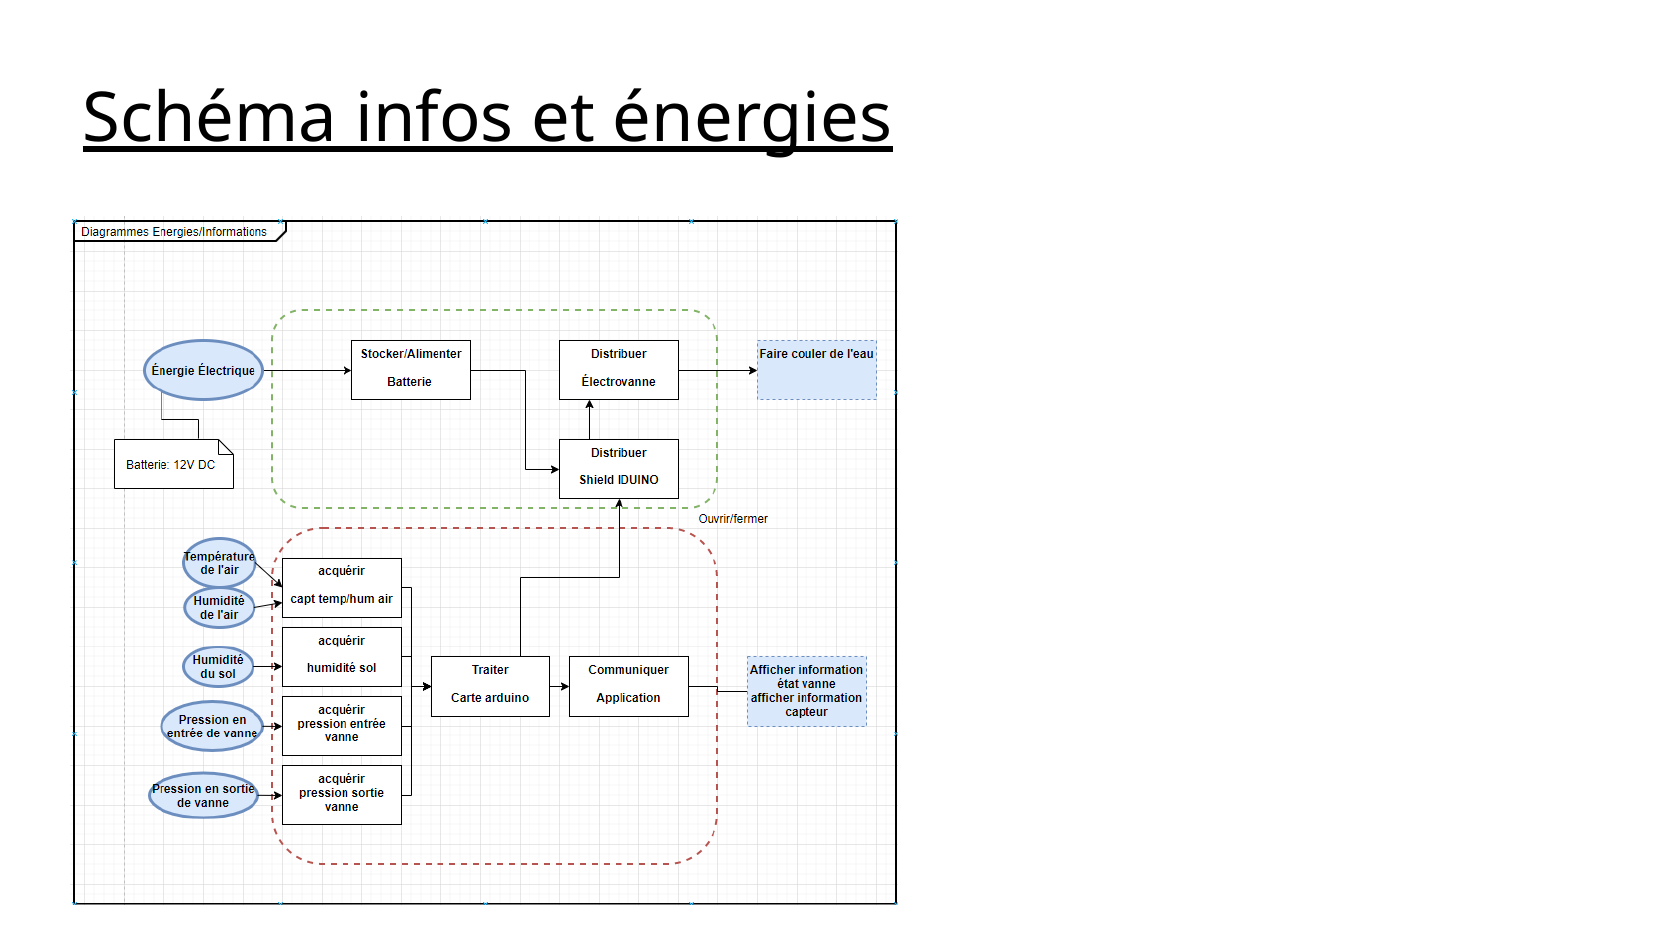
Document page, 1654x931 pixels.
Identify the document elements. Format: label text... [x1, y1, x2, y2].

picture [70, 216, 898, 906]
title Schéma infos et énergies [82, 37, 1571, 193]
